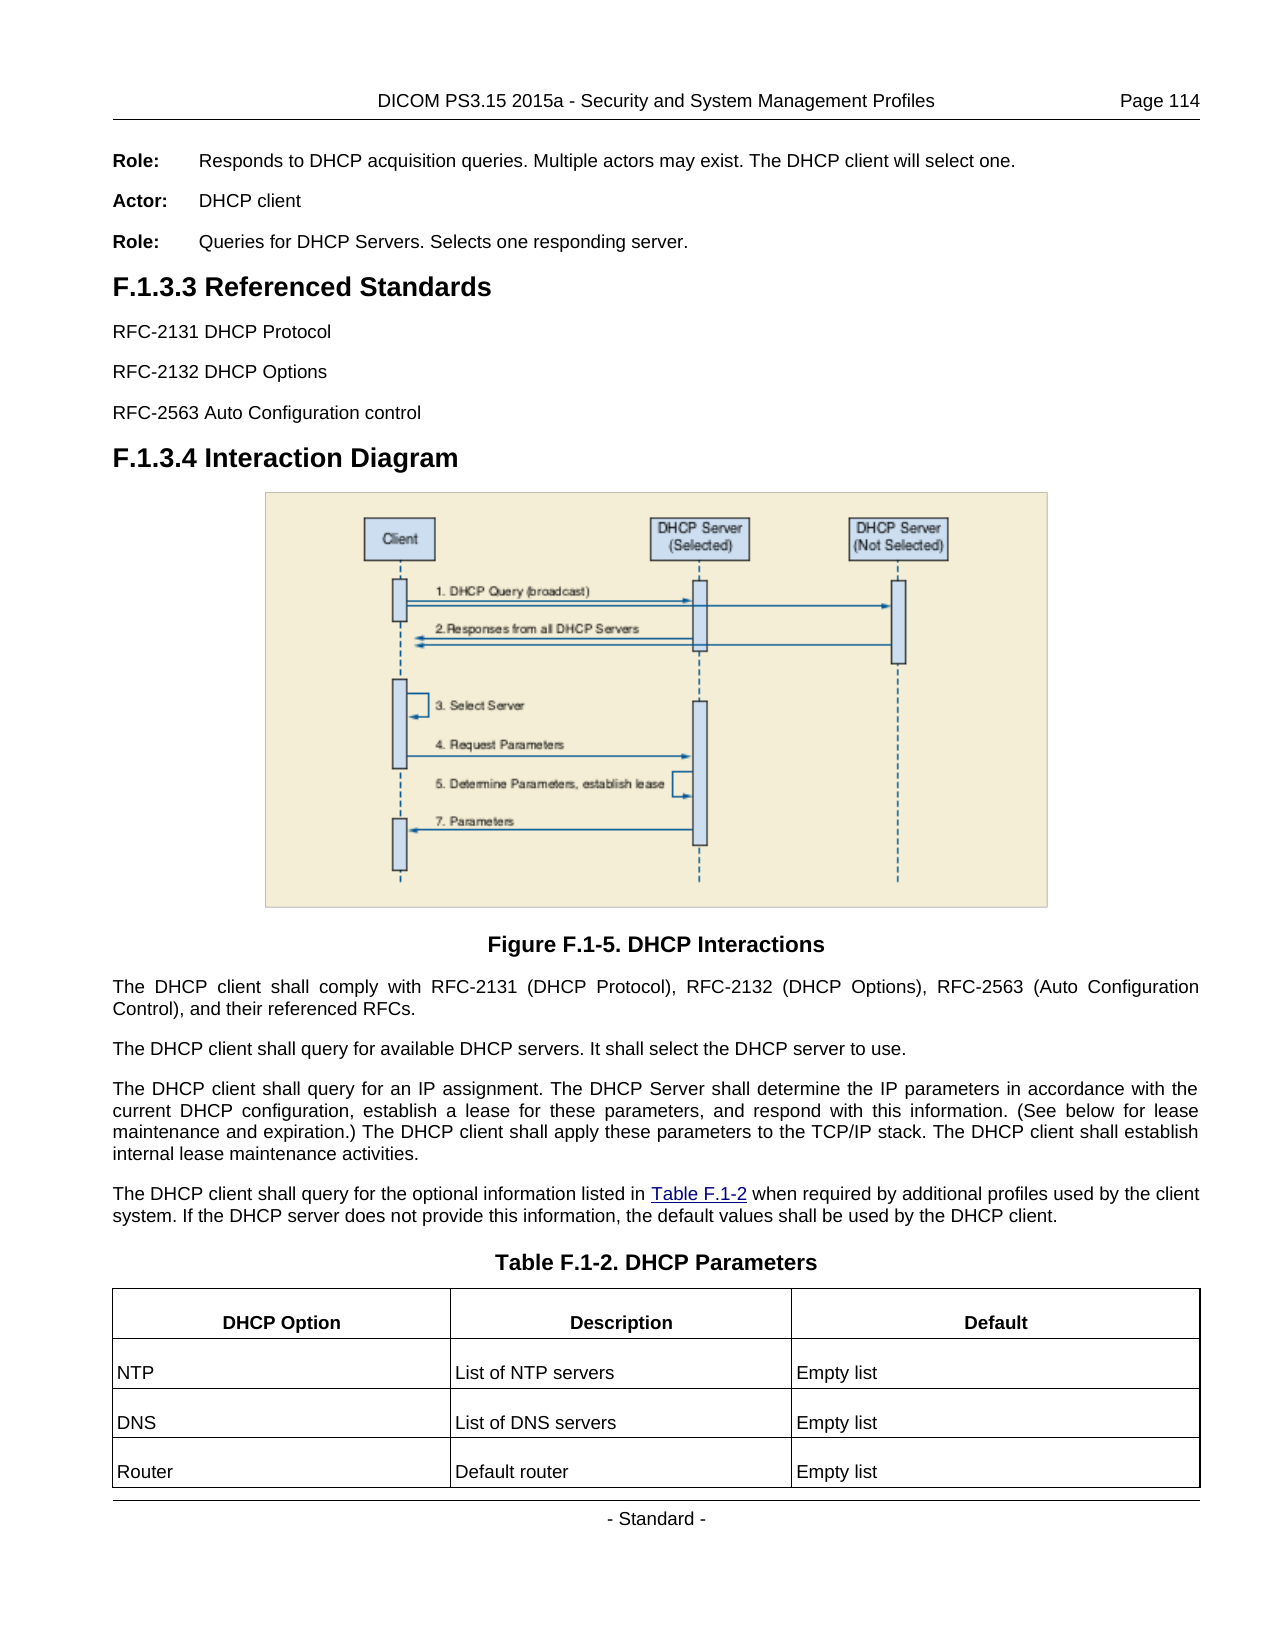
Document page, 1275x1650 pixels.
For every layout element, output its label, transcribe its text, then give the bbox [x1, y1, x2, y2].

text RFC-2563 Auto Configuration control [112, 402, 1200, 423]
table_header Default [792, 1289, 1199, 1338]
table_header DHCP Option [113, 1289, 450, 1338]
table_cell DNS [113, 1389, 450, 1437]
text Actor: DHCP client [112, 190, 1200, 212]
table_header Description [451, 1289, 791, 1338]
table_cell Router [113, 1438, 450, 1487]
text Figure F.1-5. DHCP Interactions [112, 931, 1200, 957]
text Table F.1-2. DHCP Parameters [112, 1249, 1200, 1275]
text The DHCP client shall query for an IP assignment. The DHCP Server shall determine the IP parameters in accordance with the current DHCP configuration, establish a lease for these parameters, and respond with this information. (See below for lease maintenance and expiration.) The DHCP client shall apply these parameters to the TCP/IP stack. The DHCP client shall establish internal lease maintenance activities. [112, 1078, 1200, 1164]
picture [264, 491, 1049, 909]
text F.1.3.4 Interaction Diagram [112, 442, 1200, 473]
text The DHCP client shall comply with RFC-2131 (DHCP Protocol), RFC-2132 (DHCP Options), RFC-2563 (Auto Configuration Control), and their referenced RFCs. [112, 976, 1200, 1019]
text The DHCP client shall query for available DHCP servers. It shall select the DHCP server to use. [112, 1038, 1200, 1059]
text Role: Responds to DHCP acquisition queries. Multiple actors may exist. The DHCP client will select one. [112, 150, 1200, 172]
table_cell List of DNS servers [451, 1389, 791, 1437]
text RFC-2132 DHCP Options [112, 361, 1200, 383]
table_cell NTP [113, 1339, 450, 1388]
text RFC-2131 DHCP Protocol [112, 321, 1200, 342]
table_cell List of NTP servers [451, 1339, 791, 1388]
table_cell Empty list [792, 1389, 1199, 1437]
text Role: Queries for DHCP Servers. Selects one responding server. [112, 231, 1200, 252]
table_cell Empty list [792, 1339, 1199, 1388]
table_cell Default router [451, 1438, 791, 1487]
table_cell Empty list [792, 1438, 1199, 1487]
text F.1.3.3 Referenced Standards [112, 271, 1200, 302]
text The DHCP client shall query for the optional information listed in Table F.1-2 when required by additional profiles used by the client system. If the DHCP server does not provide this information, the default values shall be used by the DHCP client. [112, 1183, 1200, 1226]
